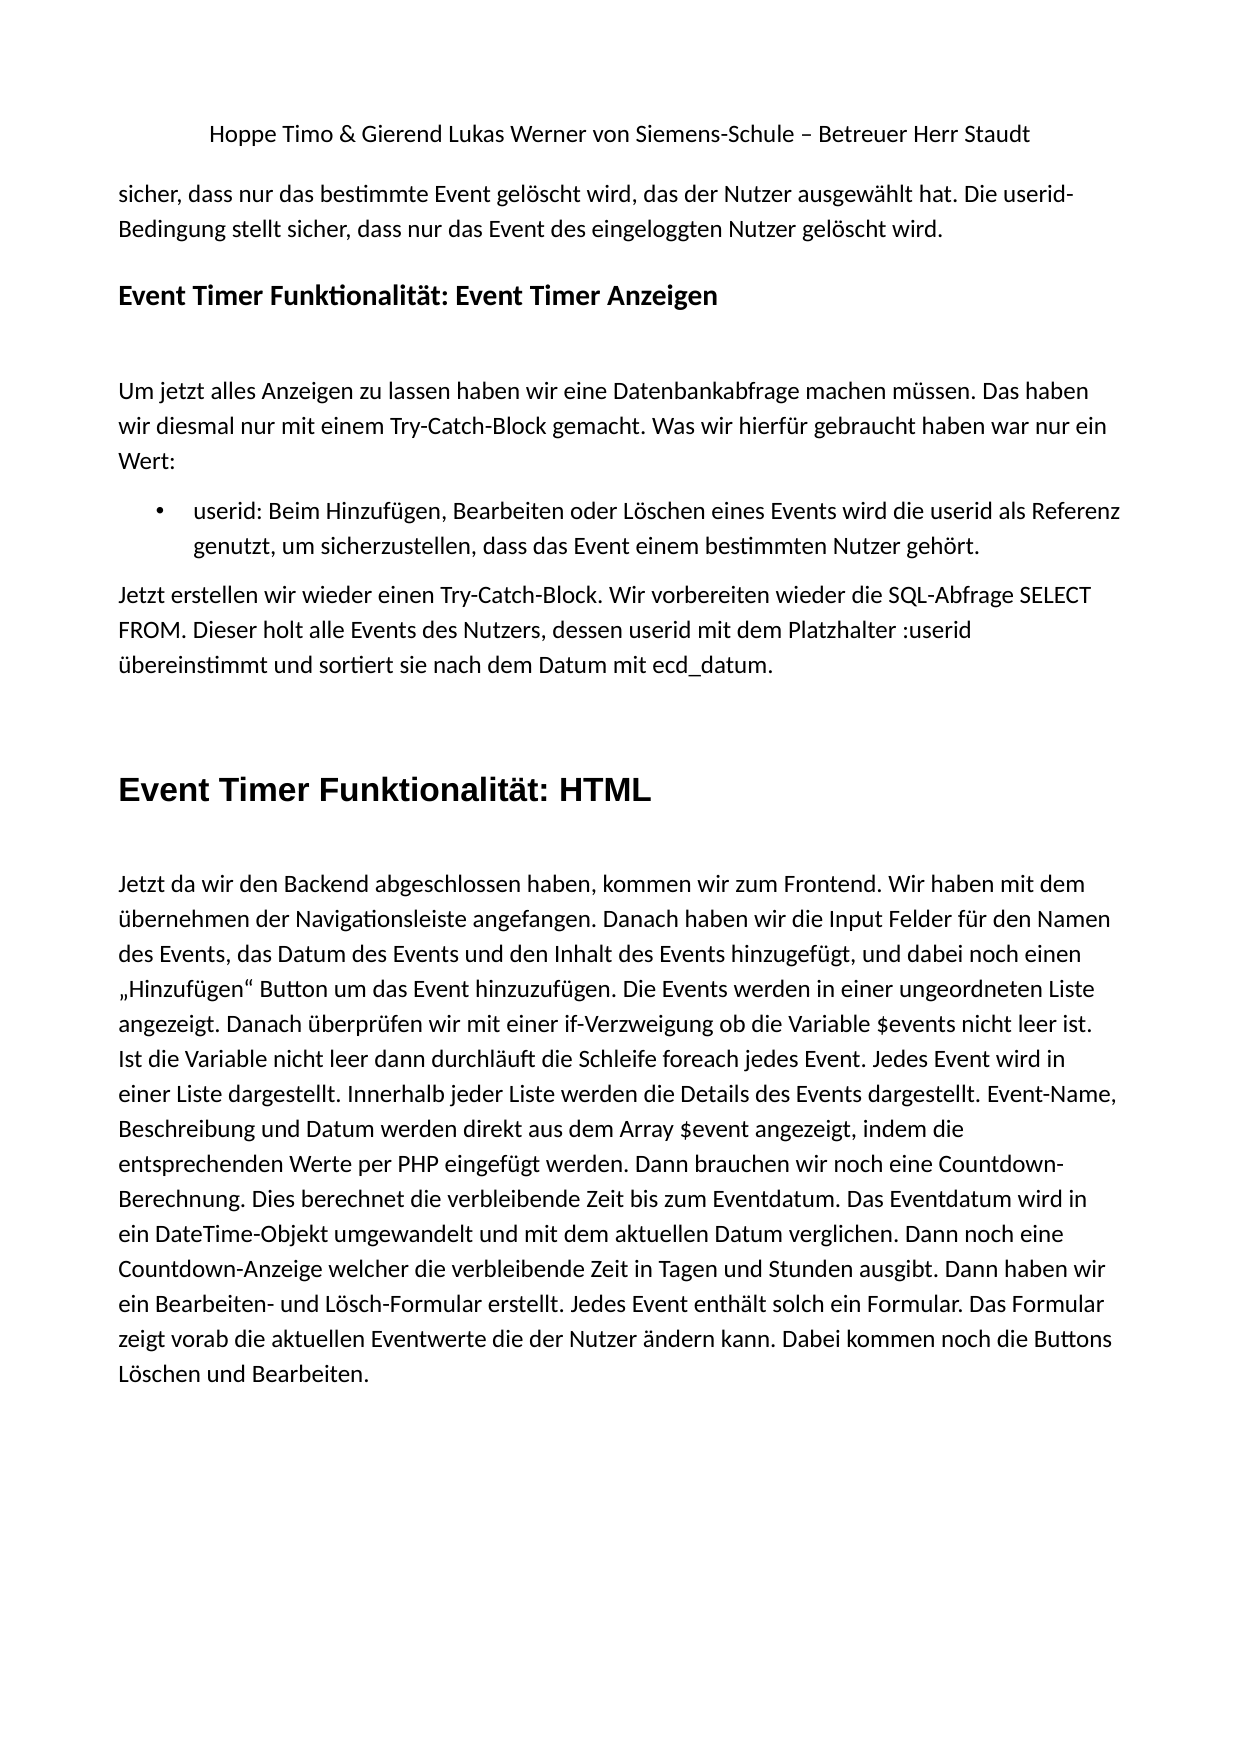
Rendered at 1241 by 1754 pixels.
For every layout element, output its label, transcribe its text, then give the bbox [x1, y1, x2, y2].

text Um jetzt alles Anzeigen zu lassen haben wir eine Datenbankabfrage machen müssen. Das haben wir diesmal nur mit einem Try-Catch-Block gemacht. Was wir hierfür gebraucht haben war nur ein Wert: [118, 375, 1122, 476]
subtitle Event Timer Funktionalität: Event Timer Anzeigen [118, 277, 1122, 313]
list userid: Beim Hinzufügen, Bearbeiten oder Löschen eines Events wird die userid als Referenz genutzt, um sicherzustellen, dass das Event einem bestimmten Nutzer gehört. [156, 495, 1122, 560]
text Jetzt da wir den Backend abgeschlossen haben, kommen wir zum Frontend. Wir haben mit dem übernehmen der Navigationsleiste angefangen. Danach haben wir die Input Felder für den Namen des Events, das Datum des Events und den Inhalt des Events hinzugefügt, und dabei noch einen „Hinzufügen“ Button um das Event hinzuzufügen. Die Events werden in einer ungeordneten Liste angezeigt. Danach überprüfen wir mit einer if-Verzweigung ob die Variable $events nicht leer ist. Ist die Variable nicht leer dann durchläuft die Schleife foreach jedes Event. Jedes Event wird in einer Liste dargestellt. Innerhalb jeder Liste werden die Details des Events dargestellt. Event-Name, Beschreibung und Datum werden direkt aus dem Array $event angezeigt, indem die entsprechenden Werte per PHP eingefügt werden. Dann brauchen wir noch eine Countdown-Berechnung. Dies berechnet die verbleibende Zeit bis zum Eventdatum. Das Eventdatum wird in ein DateTime-Objekt umgewandelt und mit dem aktuellen Datum verglichen. Dann noch eine Countdown-Anzeige welcher die verbleibende Zeit in Tagen und Stunden ausgibt. Dann haben wir ein Bearbeiten- und Lösch-Formular erstellt. Jedes Event enthält solch ein Formular. Das Formular zeigt vorab die aktuellen Eventwerte die der Nutzer ändern kann. Dabei kommen noch die Buttons Löschen und Bearbeiten. [118, 868, 1122, 1389]
subtitle Event Timer Funktionalität: HTML [118, 769, 1122, 808]
text sicher, dass nur das bestimmte Event gelöscht wird, das der Nutzer ausgewählt hat. Die userid-Bedingung stellt sicher, dass nur das Event des eingeloggten Nutzer gelöscht wird. [118, 178, 1122, 244]
text Jetzt erstellen wir wieder einen Try-Catch-Block. Wir vorbereiten wieder die SQL-Abfrage SELECT FROM. Dieser holt alle Events des Nutzers, dessen userid mit dem Platzhalter :userid übereinstimmt und sortiert sie nach dem Datum mit ecd_datum. [118, 579, 1122, 680]
